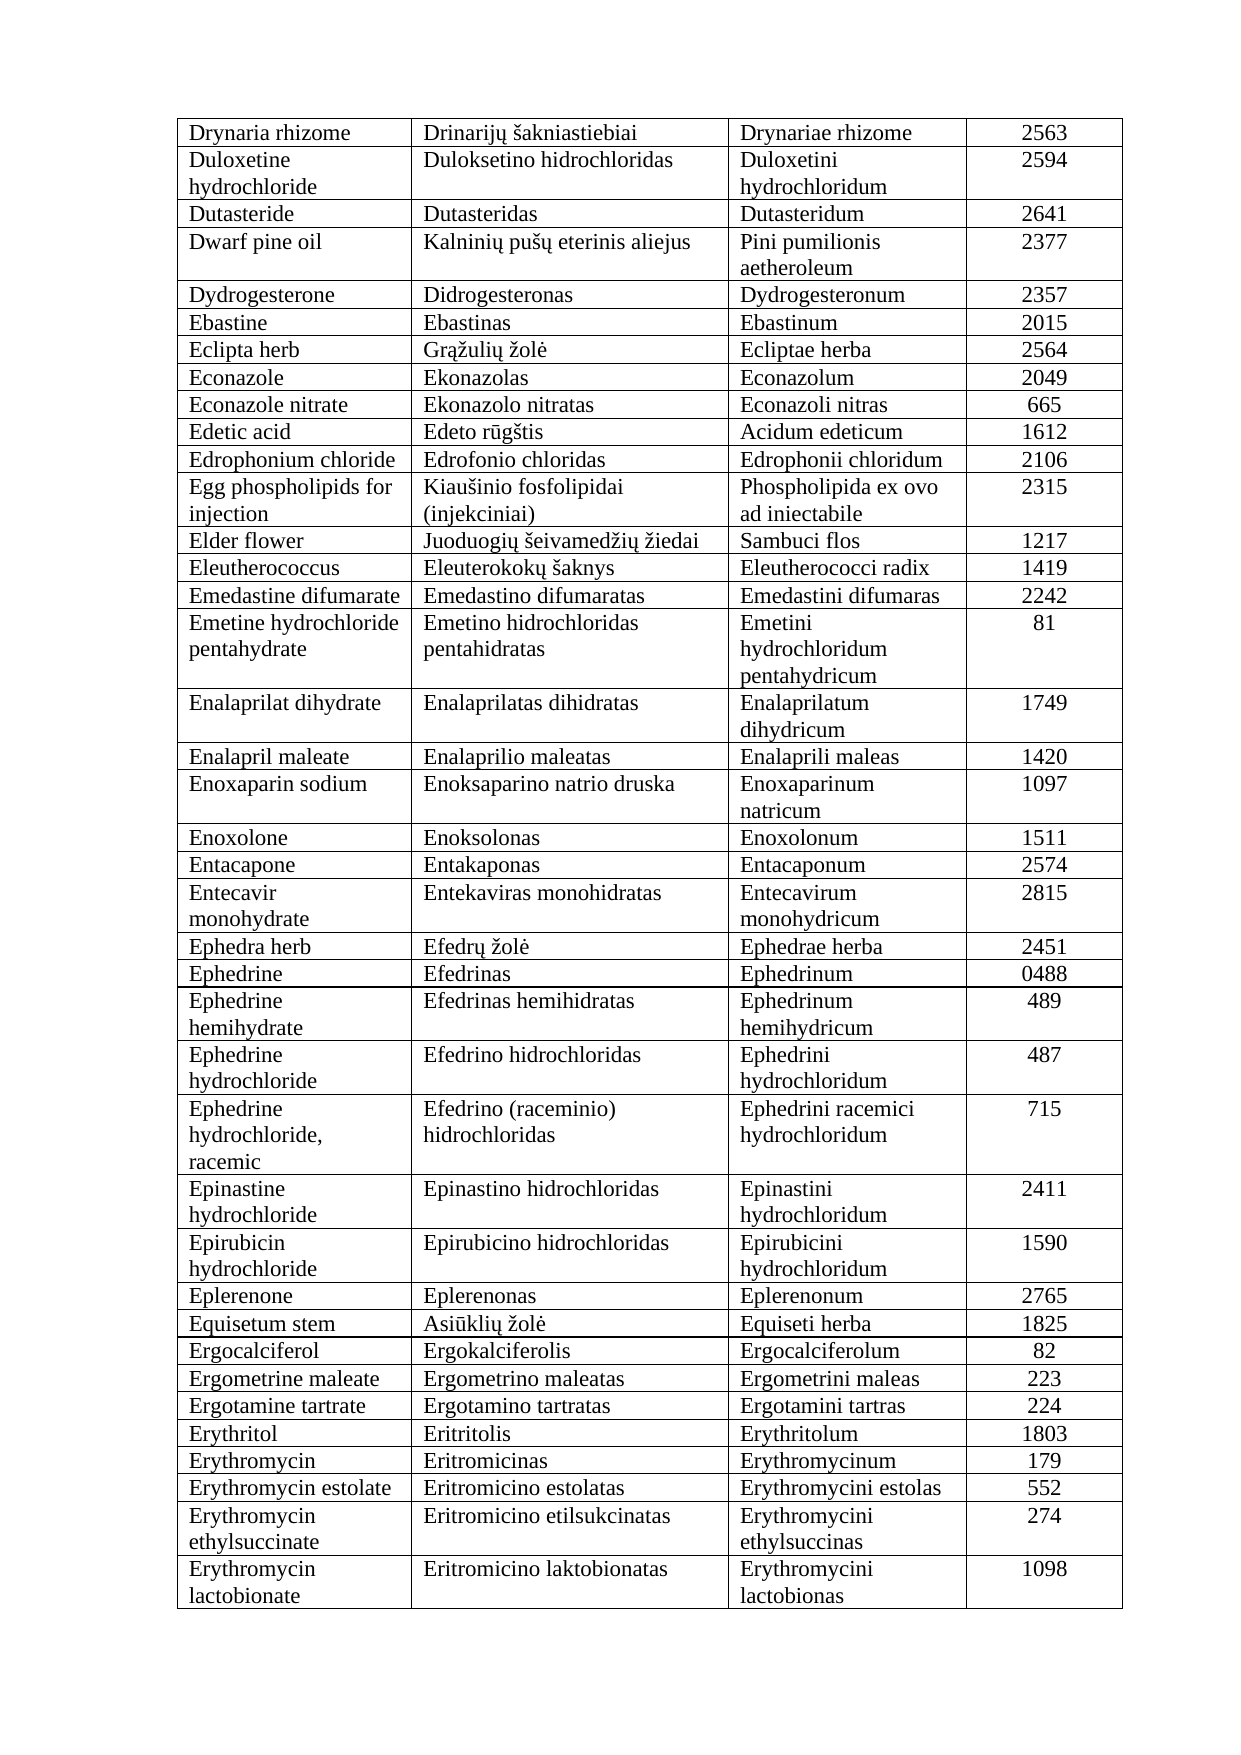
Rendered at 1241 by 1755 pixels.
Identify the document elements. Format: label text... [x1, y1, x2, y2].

table_cell Enoksolonas [412, 824, 728, 851]
table_cell Drynaria rhizome [178, 119, 411, 146]
table_cell 1612 [967, 419, 1122, 445]
table_cell Entacapone [178, 852, 411, 878]
table_cell Edrophonii chloridum [729, 446, 966, 472]
table_cell 2377 [967, 228, 1122, 280]
table_cell Ergotamino tartratas [412, 1392, 728, 1418]
table_cell 274 [967, 1502, 1122, 1554]
table_cell 179 [967, 1447, 1122, 1473]
table_cell Dutasteridas [412, 200, 728, 227]
table_cell Erythromycinum [729, 1447, 966, 1473]
table_cell Enoxaparinum natricum [729, 770, 966, 823]
table_cell 1803 [967, 1420, 1122, 1446]
table_cell Dutasteride [178, 200, 411, 227]
table_cell 1097 [967, 770, 1122, 823]
table_cell Edetic acid [178, 419, 411, 445]
table_cell Ergokalciferolis [412, 1338, 728, 1364]
table_cell 2049 [967, 364, 1122, 390]
table_cell Drynariae rhizome [729, 119, 966, 146]
table_cell 2357 [967, 281, 1122, 308]
table_cell Dydrogesterone [178, 281, 411, 308]
table_cell Ephedrine [178, 960, 411, 986]
table_cell Phospholipida ex ovo ad iniectabile [729, 473, 966, 526]
table_cell Econazole nitrate [178, 391, 411, 417]
table_cell Equiseti herba [729, 1310, 966, 1336]
table_cell Eplerenonum [729, 1283, 966, 1309]
table_cell Ephedrine hydrochloride [178, 1041, 411, 1094]
table_cell Ephedrini hydrochloridum [729, 1041, 966, 1094]
table_cell Ergometrini maleas [729, 1365, 966, 1391]
table_cell Entakaponas [412, 852, 728, 878]
table_cell Erythritol [178, 1420, 411, 1446]
table_cell Efedrino hidrochloridas [412, 1041, 728, 1094]
table_cell Entecavir monohydrate [178, 879, 411, 932]
table_cell 2765 [967, 1283, 1122, 1309]
table_cell Enalaprilatum dihydricum [729, 689, 966, 742]
table_cell Emedastini difumaras [729, 582, 966, 608]
table_cell Eritritolis [412, 1420, 728, 1446]
table_cell Pini pumilionis aetheroleum [729, 228, 966, 280]
table_cell Epinastino hidrochloridas [412, 1175, 728, 1228]
table_cell Efedrinas hemihidratas [412, 988, 728, 1040]
table_cell 1511 [967, 824, 1122, 851]
table_cell Epirubicino hidrochloridas [412, 1229, 728, 1282]
table_cell Econazoli nitras [729, 391, 966, 417]
table_cell Enalaprilio maleatas [412, 743, 728, 769]
table_cell Enoxolone [178, 824, 411, 851]
table_cell Elder flower [178, 527, 411, 553]
table_cell Erythromycin ethylsuccinate [178, 1502, 411, 1554]
table_cell Enalapril maleate [178, 743, 411, 769]
table_cell 0488 [967, 960, 1122, 986]
table_cell 1825 [967, 1310, 1122, 1336]
table_cell Entekaviras monohidratas [412, 879, 728, 932]
table_cell Ekonazolas [412, 364, 728, 390]
table_cell Didrogesteronas [412, 281, 728, 308]
table_cell Duloxetine hydrochloride [178, 147, 411, 199]
table_cell 1590 [967, 1229, 1122, 1282]
table_cell Eleuterokokų šaknys [412, 554, 728, 581]
table_cell Dutasteridum [729, 200, 966, 227]
table_cell Emetine hydrochloride pentahydrate [178, 609, 411, 688]
table_cell Ebastine [178, 309, 411, 335]
table_cell Eplerenone [178, 1283, 411, 1309]
table_cell Eritromicino laktobionatas [412, 1556, 728, 1608]
table_cell Dwarf pine oil [178, 228, 411, 280]
table_cell 2641 [967, 200, 1122, 227]
table_cell 489 [967, 988, 1122, 1040]
table_cell 1098 [967, 1556, 1122, 1608]
table_cell Dydrogesteronum [729, 281, 966, 308]
table_cell Acidum edeticum [729, 419, 966, 445]
table_cell Efedrinas [412, 960, 728, 986]
table_cell 2315 [967, 473, 1122, 526]
table_cell 2451 [967, 933, 1122, 959]
table_cell 715 [967, 1095, 1122, 1174]
table_cell 2242 [967, 582, 1122, 608]
table_cell Emedastine difumarate [178, 582, 411, 608]
table_cell Enoksaparino natrio druska [412, 770, 728, 823]
table_cell 2574 [967, 852, 1122, 878]
table_cell Emedastino difumaratas [412, 582, 728, 608]
table_cell Egg phospholipids for injection [178, 473, 411, 526]
table_cell 2815 [967, 879, 1122, 932]
table_cell 81 [967, 609, 1122, 688]
table_cell Ebastinas [412, 309, 728, 335]
table_cell Econazolum [729, 364, 966, 390]
table_cell Edeto rūgštis [412, 419, 728, 445]
table_cell Eleutherococcus [178, 554, 411, 581]
table_cell 487 [967, 1041, 1122, 1094]
table_cell Duloxetini hydrochloridum [729, 147, 966, 199]
table_cell Enoxaparin sodium [178, 770, 411, 823]
table_cell Drinarijų šakniastiebiai [412, 119, 728, 146]
table_cell Eritromicinas [412, 1447, 728, 1473]
table_cell Ephedrinum hemihydricum [729, 988, 966, 1040]
table_cell Emetino hidrochloridas pentahidratas [412, 609, 728, 688]
table_cell Asiūklių žolė [412, 1310, 728, 1336]
table_cell Erythromycin [178, 1447, 411, 1473]
table_cell 82 [967, 1338, 1122, 1364]
table_cell Entecavirum monohydricum [729, 879, 966, 932]
table_cell Epinastine hydrochloride [178, 1175, 411, 1228]
table_cell Ekonazolo nitratas [412, 391, 728, 417]
table_cell Enalaprili maleas [729, 743, 966, 769]
table_cell 1217 [967, 527, 1122, 553]
table_cell Erythromycini estolas [729, 1474, 966, 1501]
table_cell Efedrų žolė [412, 933, 728, 959]
table_cell Ergometrino maleatas [412, 1365, 728, 1391]
table_cell Erythritolum [729, 1420, 966, 1446]
table_cell Grąžulių žolė [412, 336, 728, 363]
table_cell Ephedrinum [729, 960, 966, 986]
table_cell Kalninių pušų eterinis aliejus [412, 228, 728, 280]
table_cell Ergotamine tartrate [178, 1392, 411, 1418]
table_cell Efedrino (raceminio) hidrochloridas [412, 1095, 728, 1174]
table_cell Ephedra herb [178, 933, 411, 959]
table_cell Eplerenonas [412, 1283, 728, 1309]
table_cell Ephedrine hydrochloride, racemic [178, 1095, 411, 1174]
table_cell Juoduogių šeivamedžių žiedai [412, 527, 728, 553]
table_cell Entacaponum [729, 852, 966, 878]
table_cell Kiaušinio fosfolipidai (injekciniai) [412, 473, 728, 526]
table_cell 665 [967, 391, 1122, 417]
table_cell Enalaprilat dihydrate [178, 689, 411, 742]
table_cell Ephedrae herba [729, 933, 966, 959]
table_cell 223 [967, 1365, 1122, 1391]
table_cell Eritromicino estolatas [412, 1474, 728, 1501]
table_cell 2106 [967, 446, 1122, 472]
table_cell Ergometrine maleate [178, 1365, 411, 1391]
table_cell 2411 [967, 1175, 1122, 1228]
table_cell Erythromycini ethylsuccinas [729, 1502, 966, 1554]
table_cell Sambuci flos [729, 527, 966, 553]
table_cell 2563 [967, 119, 1122, 146]
table_cell Eclipta herb [178, 336, 411, 363]
table_cell Epinastini hydrochloridum [729, 1175, 966, 1228]
table_cell 2594 [967, 147, 1122, 199]
table_cell 1419 [967, 554, 1122, 581]
table_cell 2564 [967, 336, 1122, 363]
table_cell Duloksetino hidrochloridas [412, 147, 728, 199]
table_cell Econazole [178, 364, 411, 390]
table_cell Eritromicino etilsukcinatas [412, 1502, 728, 1554]
table_cell Enoxolonum [729, 824, 966, 851]
table_cell Eleutherococci radix [729, 554, 966, 581]
table_cell 2015 [967, 309, 1122, 335]
table_cell Edrofonio chloridas [412, 446, 728, 472]
table_cell Ergotamini tartras [729, 1392, 966, 1418]
table_cell Erythromycin lactobionate [178, 1556, 411, 1608]
table_cell Ephedrini racemici hydrochloridum [729, 1095, 966, 1174]
table_cell Ephedrine hemihydrate [178, 988, 411, 1040]
table_cell Ebastinum [729, 309, 966, 335]
table_cell 224 [967, 1392, 1122, 1418]
table_cell Edrophonium chloride [178, 446, 411, 472]
table_cell Epirubicini hydrochloridum [729, 1229, 966, 1282]
table_cell Erythromycin estolate [178, 1474, 411, 1501]
table_cell Equisetum stem [178, 1310, 411, 1336]
table_cell 1749 [967, 689, 1122, 742]
table_cell Ergocalciferol [178, 1338, 411, 1364]
table_cell 552 [967, 1474, 1122, 1501]
table_cell 1420 [967, 743, 1122, 769]
table_cell Epirubicin hydrochloride [178, 1229, 411, 1282]
table_cell Erythromycini lactobionas [729, 1556, 966, 1608]
table_cell Ecliptae herba [729, 336, 966, 363]
table_cell Enalaprilatas dihidratas [412, 689, 728, 742]
table_cell Ergocalciferolum [729, 1338, 966, 1364]
table_cell Emetini hydrochloridum pentahydricum [729, 609, 966, 688]
